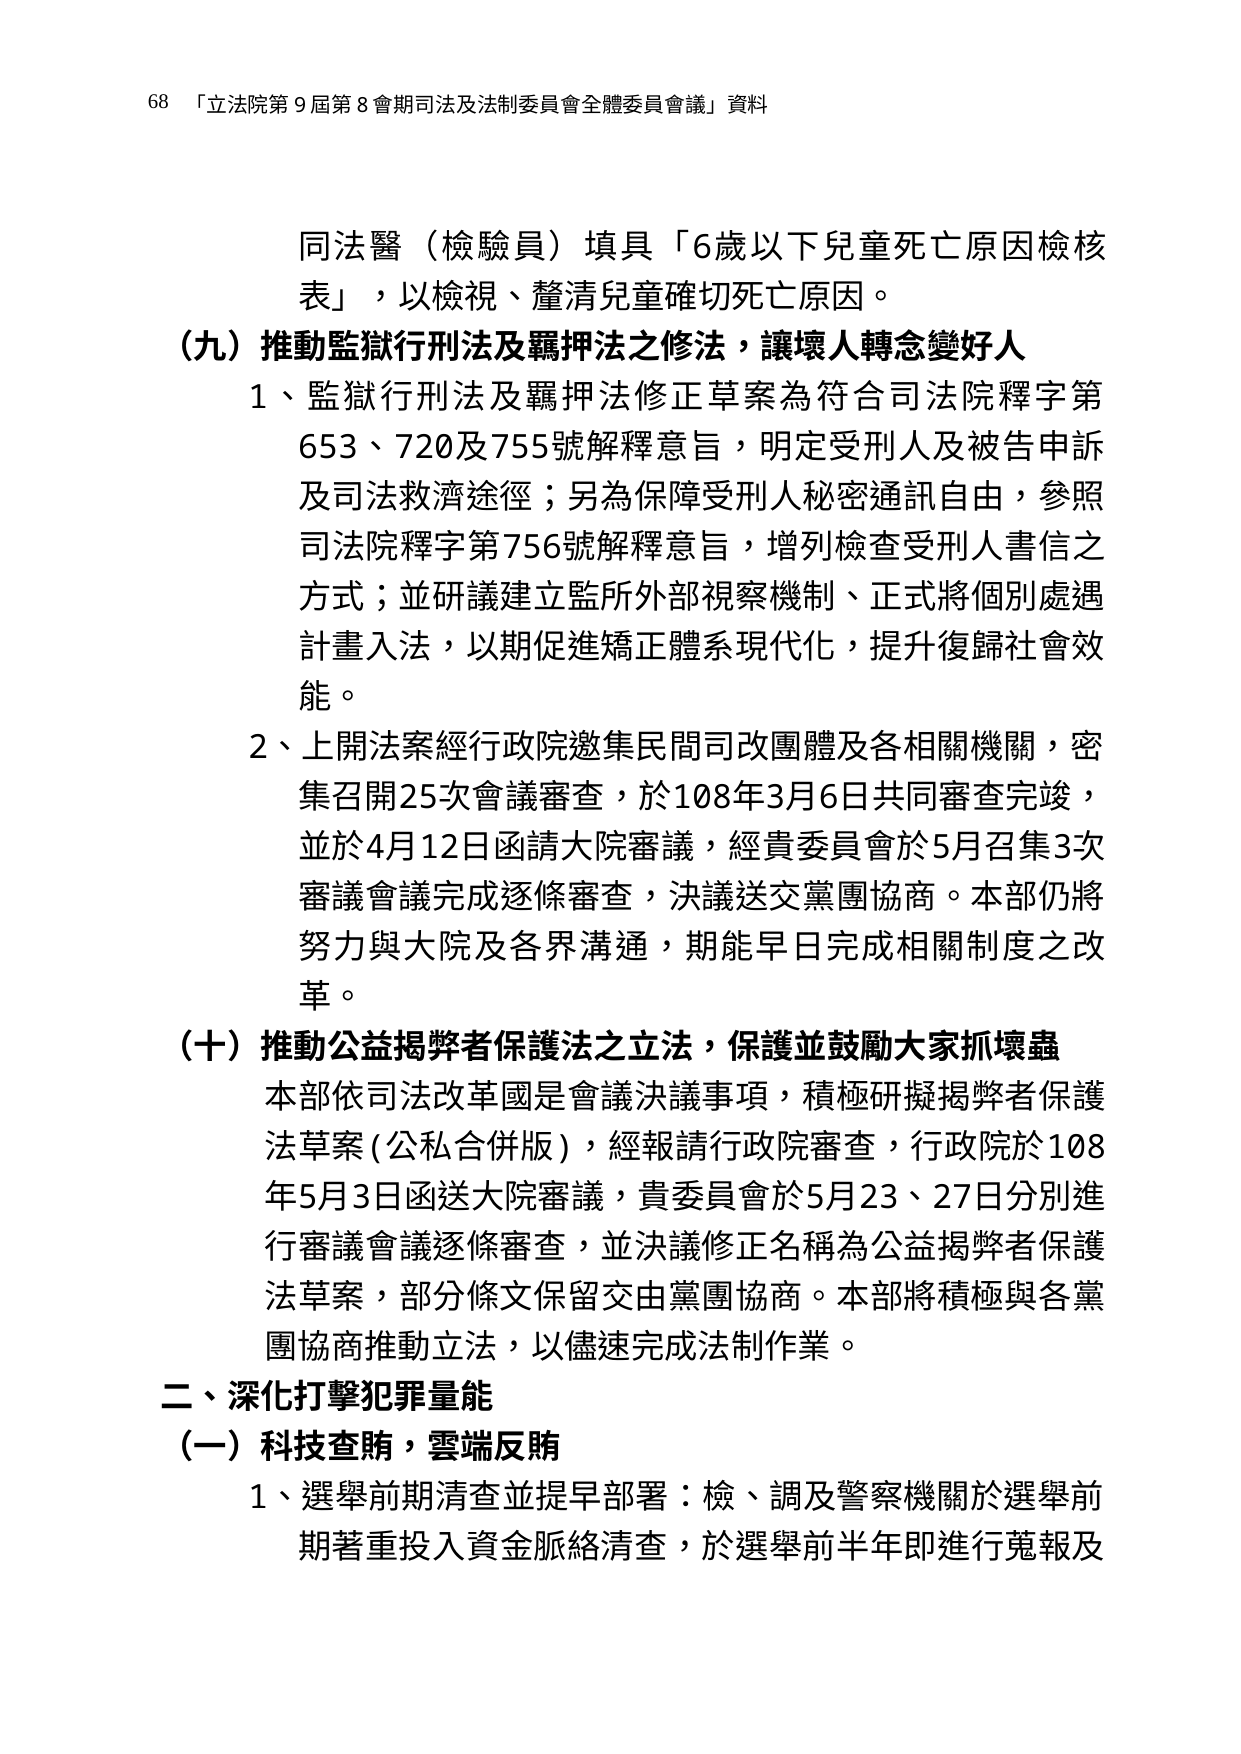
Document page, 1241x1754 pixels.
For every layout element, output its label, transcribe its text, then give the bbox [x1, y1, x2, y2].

text 1、監獄行刑法及羈押法修正草案為符合司法院釋字第653、720及755號解釋意旨，明定受刑人及被告申訴及司法救濟途徑；另為保障受刑人秘密通訊自由，參照司法院釋字第756號解釋意旨，增列檢查受刑人書信之方式；並研議建立監所外部視察機制、正式將個別處遇計畫入法，以期促進矯正體系現代化，提升復歸社會效能。 [248, 369, 1106, 719]
text 同法醫（檢驗員）填具「6歲以下兒童死亡原因檢核表」，以檢視、釐清兒童確切死亡原因。 [248, 219, 1106, 319]
text 本部依司法改革國是會議決議事項，積極研擬揭弊者保護法草案(公私合併版)，經報請行政院審查，行政院於108年5月3日函送大院審議，貴委員會於5月23、27日分別進行審議會議逐條審查，並決議修正名稱為公益揭弊者保護法草案，部分條文保留交由黨團協商。本部將積極與各黨團協商推動立法，以儘速完成法制作業。 [264, 1069, 1106, 1369]
text 二、深化打擊犯罪量能 [160, 1369, 1106, 1419]
text 2、上開法案經行政院邀集民間司改團體及各相關機關，密集召開25次會議審查，於108年3月6日共同審查完竣，並於4月12日函請大院審議，經貴委員會於5月召集3次審議會議完成逐條審查，決議送交黨團協商。本部仍將努力與大院及各界溝通，期能早日完成相關制度之改革。 [248, 719, 1106, 1019]
text （十）推動公益揭弊者保護法之立法，保護並鼓勵大家抓壞蟲 [160, 1019, 1106, 1069]
text （一）科技查賄，雲端反賄 [160, 1419, 1106, 1469]
text （九）推動監獄行刑法及羈押法之修法，讓壞人轉念變好人 [160, 319, 1106, 369]
text 1、選舉前期清查並提早部署：檢、調及警察機關於選舉前期著重投入資金脈絡清查，於選舉前半年即進行蒐報及 [248, 1469, 1106, 1569]
